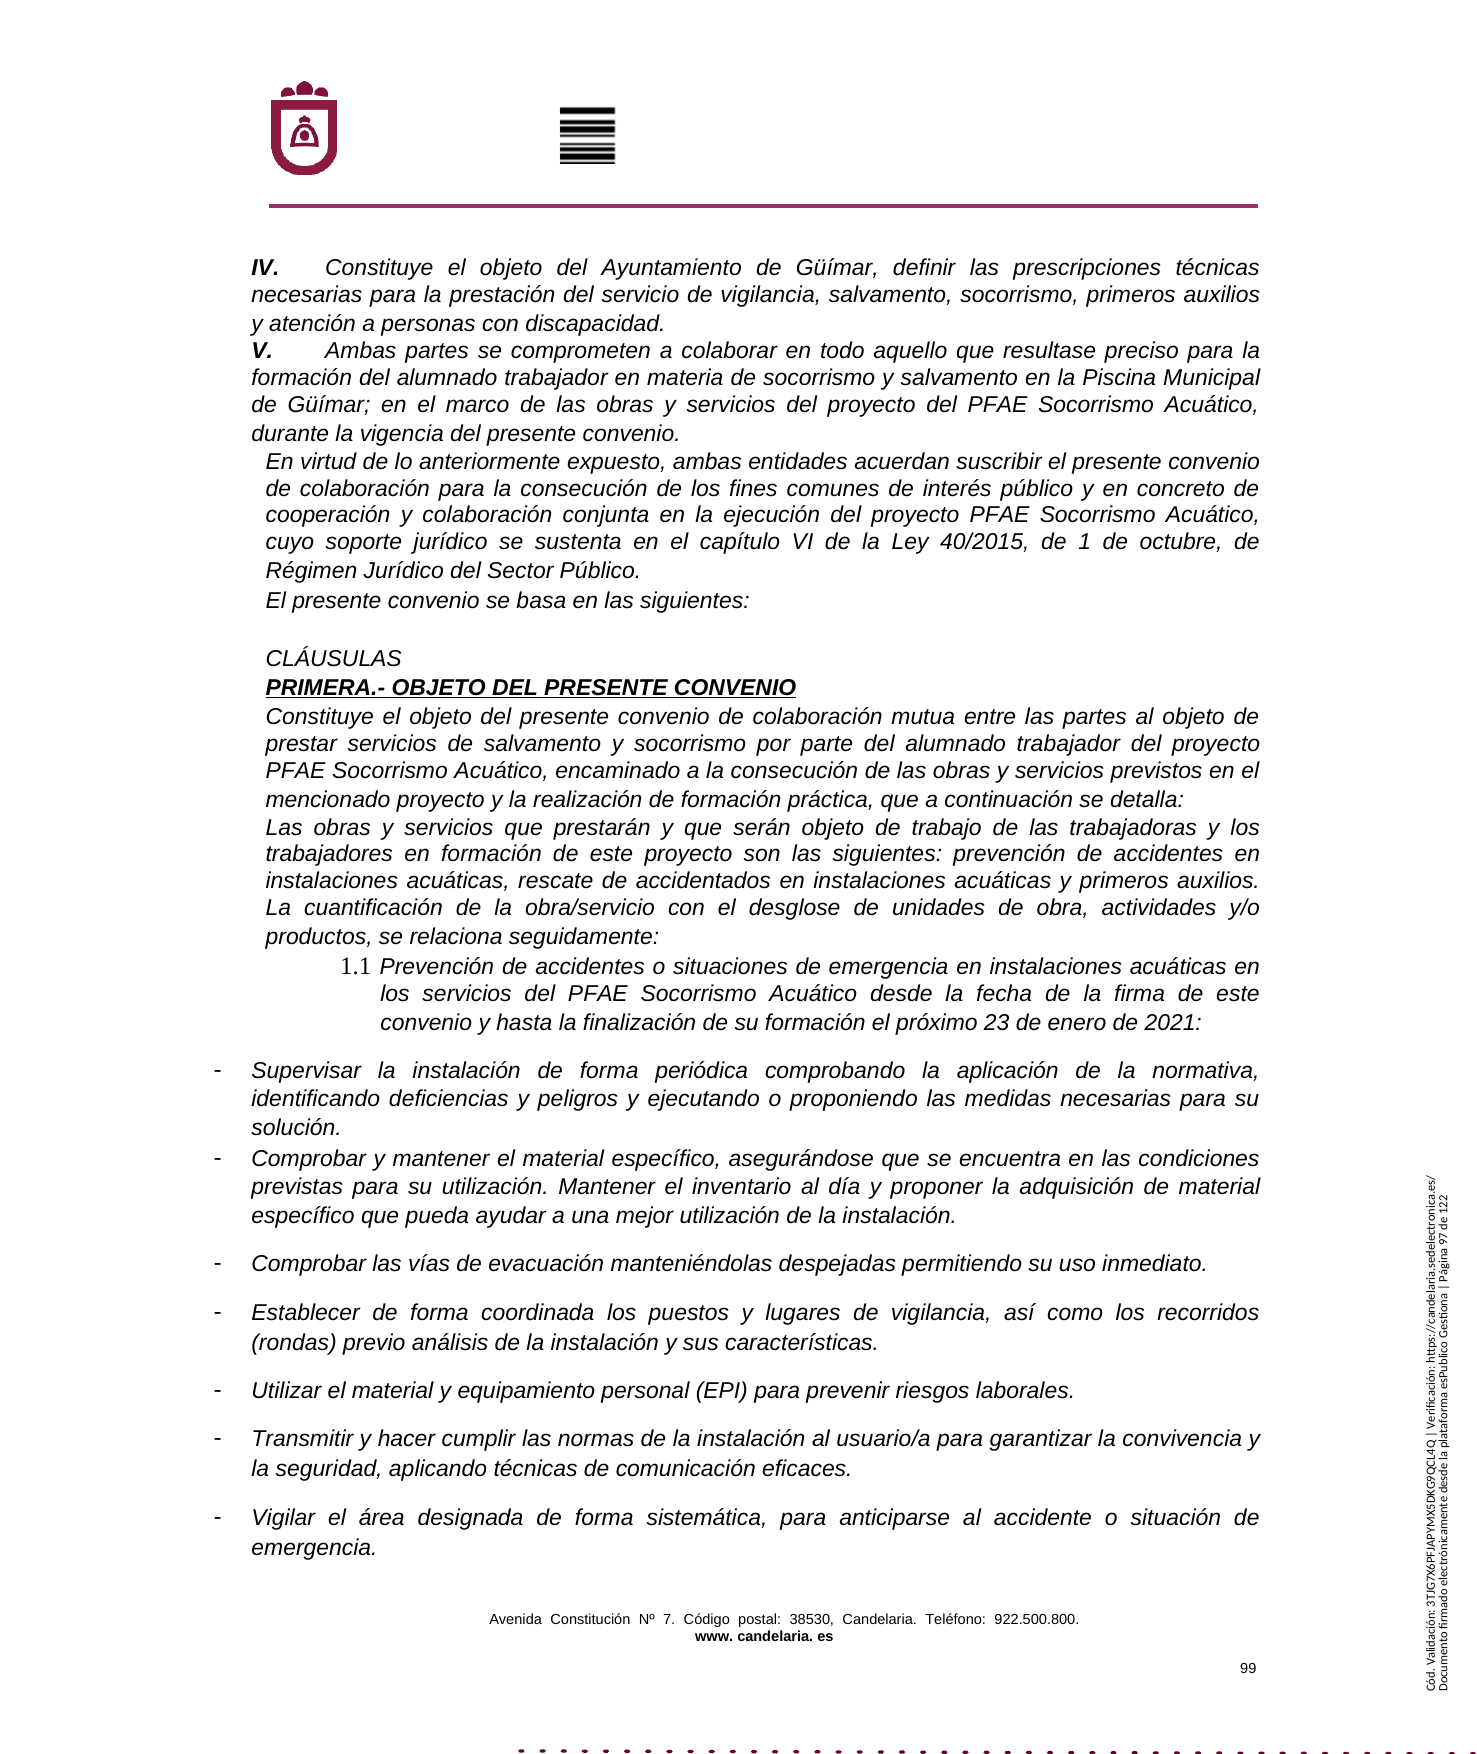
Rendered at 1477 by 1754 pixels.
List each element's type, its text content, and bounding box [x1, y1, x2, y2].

text Constituye el objeto del presente convenio de colaboración mutua entre las partes al objeto de prestar servicios de salvamento y socorrismo por parte del alumnado trabajador del proyecto PFAE Socorrismo Acuático, encaminado a la consecución de las obras y servicios previstos en el mencionado proyecto y la realización de formación práctica, que a continuación se detalla: [265, 703, 1263, 812]
list Constituye el objeto del Ayuntamiento de Güímar, definir las prescripciones técnicas necesarias para la prestación del servicio de vigilancia, salvamento, socorrismo, primeros auxilios y atención a personas con discapacidad. [251, 254, 1263, 336]
text CLÁUSULAS [265, 643, 1263, 671]
subtitle PRIMERA.- OBJETO DEL PRESENTE CONVENIO [265, 672, 1276, 701]
list Establecer de forma coordinada los puestos y lugares de vigilancia, así como los recorridos (rondas) previo análisis de la instalación y sus características. [214, 1296, 1263, 1356]
text El presente convenio se basa en las siguientes: [265, 585, 1263, 614]
list Comprobar y mantener el material específico, asegurándose que se encuentra en las condiciones previstas para su utilización. Mantener el inventario al día y proponer la adquisición de material específico que pueda ayudar a una mejor utilización de la instalación. [214, 1142, 1263, 1228]
list Comprobar las vías de evacuación manteniéndolas despejadas permitiendo su uso inmediato. [214, 1247, 1263, 1277]
text 1.1 Prevención de accidentes o situaciones de emergencia en instalaciones acuáticas en los servicios del PFAE Socorrismo Acuático desde la fecha de la firma de este convenio y hasta la finalización de su formación el próximo 23 de enero de 2021: [340, 951, 1263, 1036]
list Ambas partes se comprometen a colaborar en todo aquello que resultase preciso para la formación del alumnado trabajador en materia de socorrismo y salvamento en la Piscina Municipal de Güímar; en el marco de las obras y servicios del proyecto del PFAE Socorrismo Acuático, durante la vigencia del presente convenio. [251, 337, 1263, 447]
list Supervisar la instalación de forma periódica comprobando la aplicación de la normativa, identificando deficiencias y peligros y ejecutando o proponiendo las medidas necesarias para su solución. [214, 1054, 1263, 1141]
list Transmitir y hacer cumplir las normas de la instalación al usuario/a para garantizar la convivencia y la seguridad, aplicando técnicas de comunicación eficaces. [214, 1422, 1263, 1482]
text Las obras y servicios que prestarán y que serán objeto de trabajo de las trabajadoras y los trabajadores en formación de este proyecto son las siguientes: prevención de accidentes en instalaciones acuáticas, rescate de accidentados en instalaciones acuáticas y primeros auxilios. La cuantificación de la obra/servicio con el desglose de unidades de obra, actividades y/o productos, se relaciona seguidamente: [265, 813, 1263, 950]
list Utilizar el material y equipamiento personal (EPI) para prevenir riesgos laborales. [214, 1374, 1263, 1404]
text En virtud de lo anteriormente expuesto, ambas entidades acuerdan suscribir el presente convenio de colaboración para la consecución de los fines comunes de interés público y en concreto de cooperación y colaboración conjunta en la ejecución del proyecto PFAE Socorrismo Acuático, cuyo soporte jurídico se sustenta en el capítulo VI de la Ley 40/2015, de 1 de octubre, de Régimen Jurídico del Sector Público. [265, 448, 1263, 584]
list Vigilar el área designada de forma sistemática, para anticiparse al accidente o situación de emergencia. [214, 1501, 1263, 1561]
